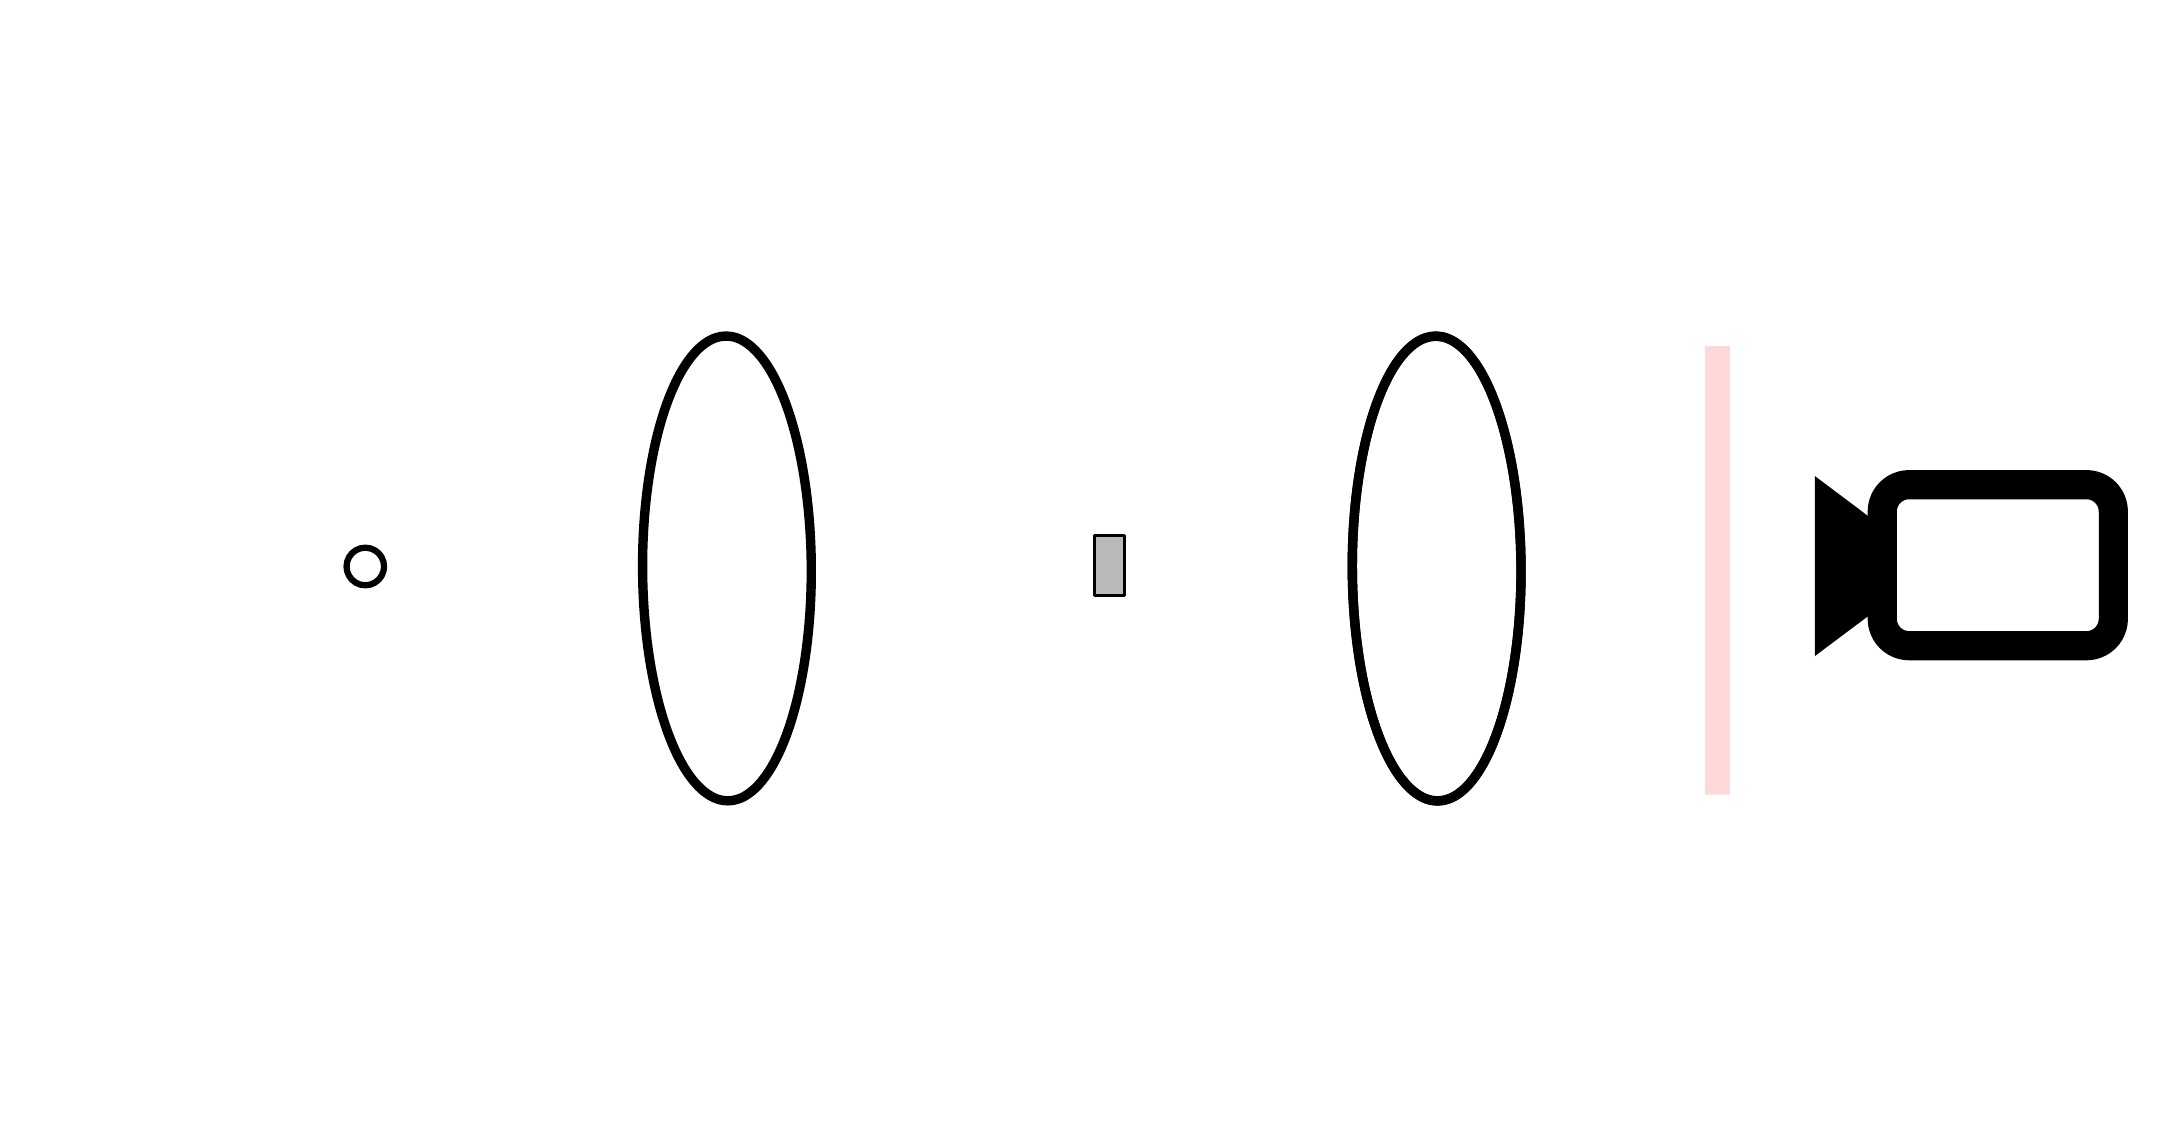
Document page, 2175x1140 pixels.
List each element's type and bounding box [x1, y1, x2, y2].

text_box [1814, 476, 1875, 657]
text_box [1882, 484, 2114, 646]
text_box [1357, 341, 1516, 796]
text_box [642, 336, 812, 801]
text_box [1094, 535, 1125, 596]
